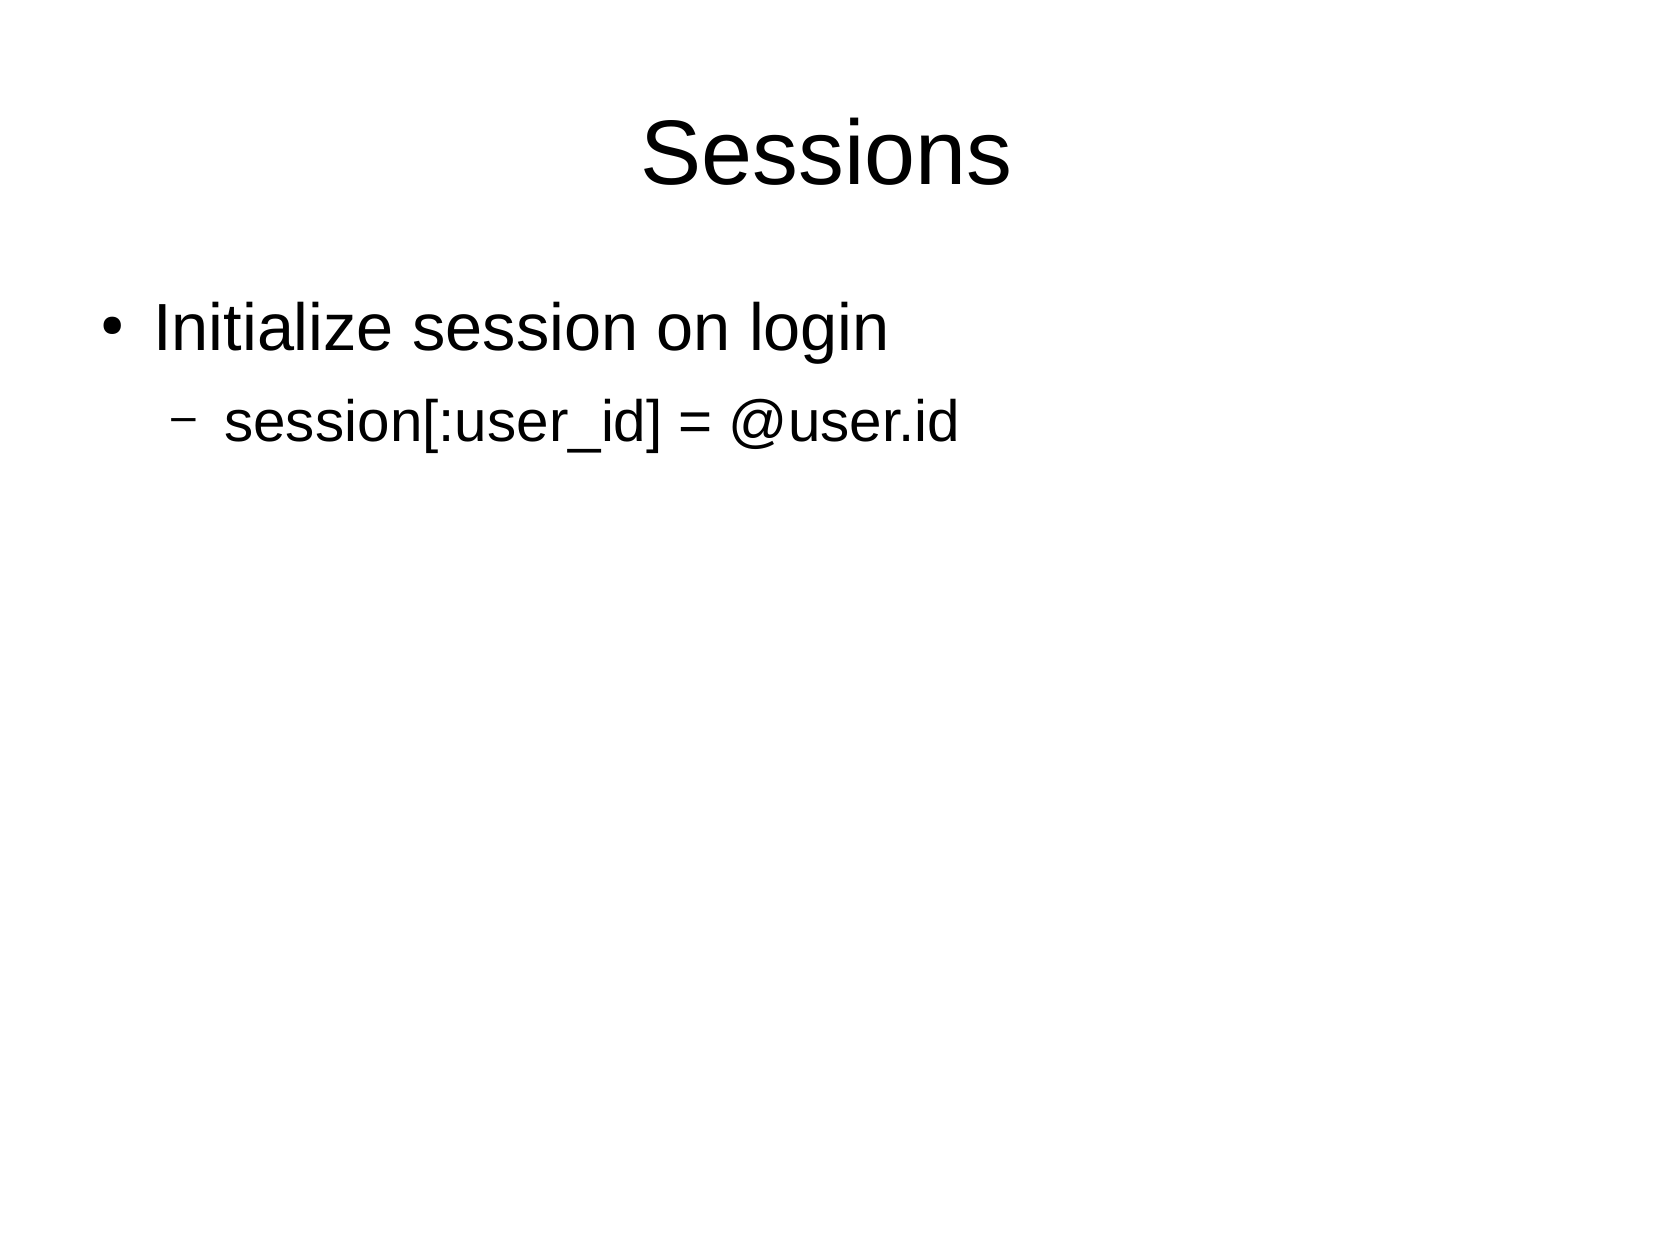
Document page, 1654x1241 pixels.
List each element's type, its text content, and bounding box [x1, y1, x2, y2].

title Sessions [82, 49, 1571, 257]
list Initialize session on login session[:user_id] = @user.id [82, 290, 1571, 1010]
